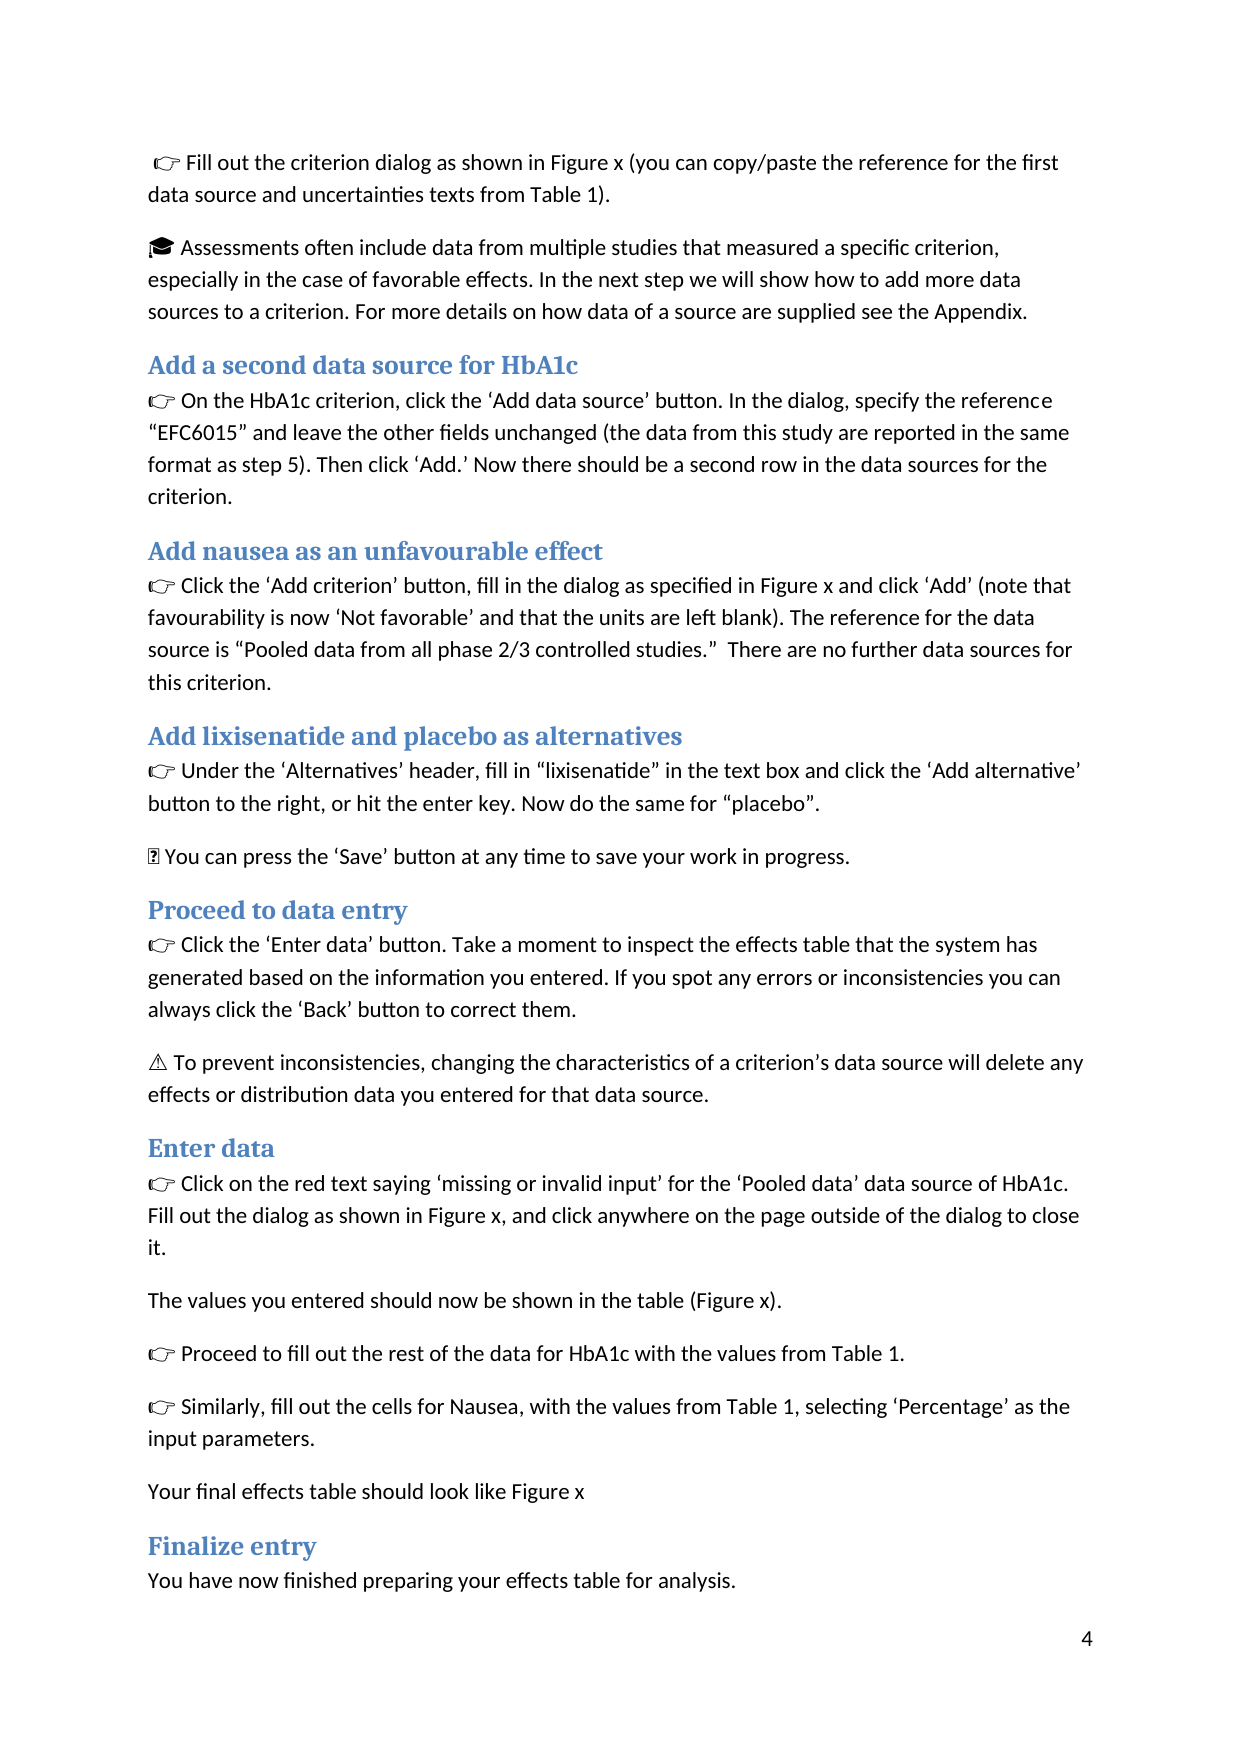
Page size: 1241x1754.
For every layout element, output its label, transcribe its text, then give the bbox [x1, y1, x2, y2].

text 👉 On the HbA1c criterion, click the ‘Add data source’ button. In the dialog, specify the reference “EFC6015” and leave the other fields unchanged (the data from this study are reported in the same format as step 5). Then click ‘Add.’ Now there should be a second row in the data sources for the criterion. [148, 386, 1093, 511]
subtitle Add nausea as an unfavourable effect [148, 536, 1093, 567]
text 👉 Similarly, fill out the cells for Nausea, with the values from Table 1, selecting ‘Percentage’ as the input parameters. [148, 1392, 1093, 1452]
text 👉 Under the ‘Alternatives’ header, fill in “lixisenatide” in the text box and click the ‘Add alternative’ button to the right, or hit the enter key. Now do the same for “placebo”. [148, 757, 1093, 817]
text ⚠️ To prevent inconsistencies, changing the characteristics of a criterion’s data source will delete any effects or distribution data you entered for that data source. [148, 1048, 1093, 1108]
text 💡 You can press the ‘Save’ button at any time to save your work in progress. [148, 842, 1093, 870]
text 👉 Click on the red text saying ‘missing or invalid input’ for the ‘Pooled data’ data source of HbA1c. Fill out the dialog as shown in Figure x, and click anywhere on the page outside of the dialog to close it. [148, 1169, 1093, 1261]
subtitle Enter data [148, 1133, 1093, 1164]
text Your final effects table should look like Figure x [148, 1477, 1093, 1506]
subtitle Add a second data source for HbA1c [148, 350, 1093, 381]
text 👉 Fill out the criterion dialog as shown in Figure x (you can copy/paste the reference for the first data source and uncertainties texts from Table 1). [148, 148, 1093, 208]
text 👉 Proceed to fill out the rest of the data for HbA1c with the values from Table 1. [148, 1339, 1093, 1367]
text 👉 Click the ‘Enter data’ button. Take a moment to inspect the effects table that the system has generated based on the information you entered. If you spot any errors or inconsistencies you can always click the ‘Back’ button to correct them. [148, 931, 1093, 1023]
text 👉 Click the ‘Add criterion’ button, fill in the dialog as specified in Figure x and click ‘Add’ (note that favourability is now ‘Not favorable’ and that the units are left blank). The reference for the data source is “Pooled data from all phase 2/3 controlled studies.” There are no further data sources for this criterion. [148, 571, 1093, 696]
text 🎓 Assessments often include data from multiple studies that measured a specific criterion, especially in the case of favorable effects. In the next step we will show how to add more data sources to a criterion. For more details on how data of a source are supplied see the Appendix. [148, 233, 1093, 325]
subtitle Finalize entry [148, 1531, 1093, 1562]
subtitle Proceed to data entry [148, 895, 1093, 926]
text The values you entered should now be shown in the table (Figure x). [148, 1286, 1093, 1314]
subtitle Add lixisenatide and placebo as alternatives [148, 721, 1093, 752]
text You have now finished preparing your effects table for analysis. [148, 1566, 1093, 1594]
